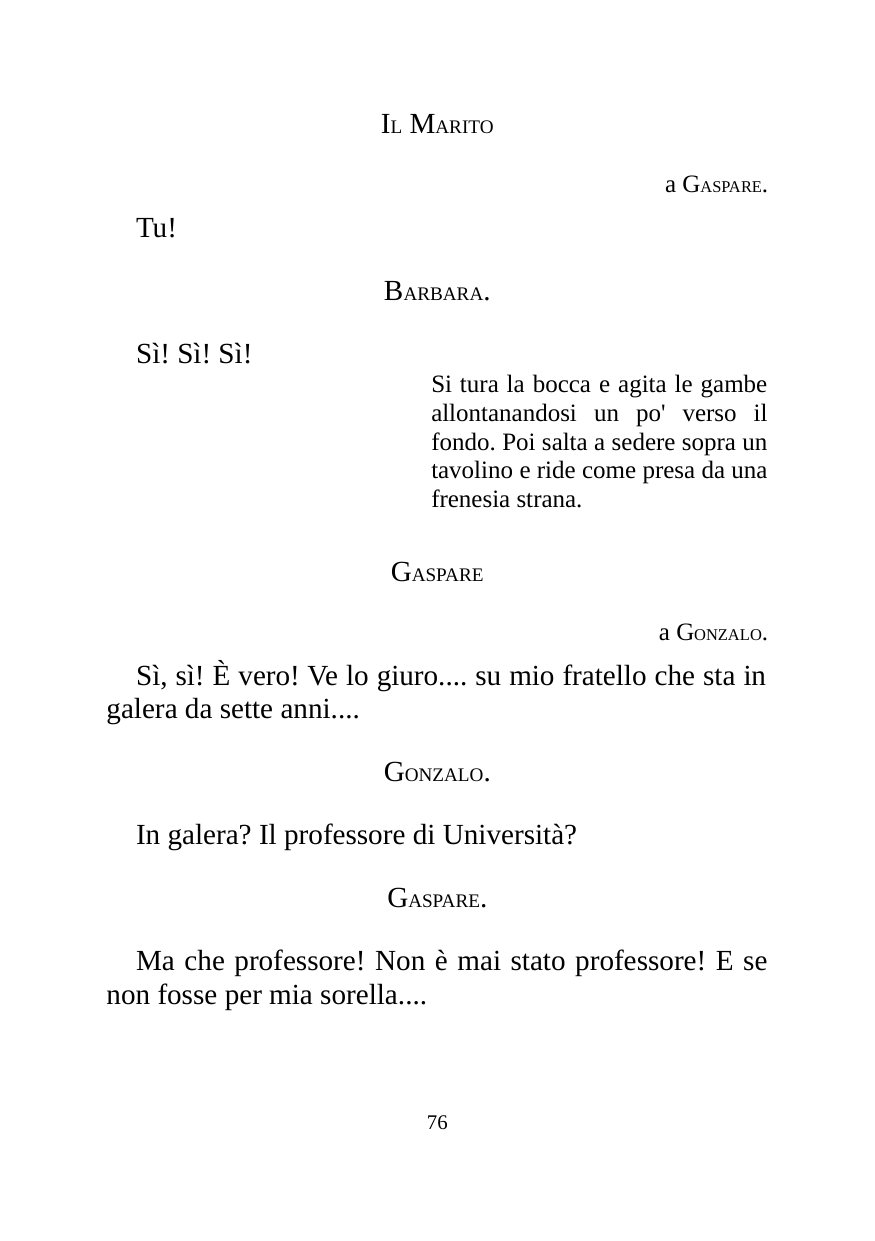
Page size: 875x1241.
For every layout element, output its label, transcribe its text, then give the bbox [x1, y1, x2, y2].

text Gaspare. [106, 881, 768, 914]
text Gonzalo. [106, 754, 768, 788]
text In galera? Il professore di Università? [106, 817, 768, 851]
text Sì, sì! È vero! Ve lo giuro.... su mio fratello che sta in galera da sette anni.... [106, 658, 768, 725]
text Il Marito [106, 106, 768, 140]
text a Gonzalo. [431, 617, 768, 646]
text Sì! Sì! Sì! [106, 336, 768, 369]
text Ma che professore! Non è mai stato professore! E se non fosse per mia sorella.... [106, 943, 768, 1011]
text a Gaspare. [431, 169, 768, 198]
text Tu! [106, 210, 768, 243]
text Barbara. [106, 273, 768, 306]
text Si tura la bocca e agita le gambe allontanandosi un po' verso il fondo. Poi salta a sedere sopra un tavolino e ride come presa da una frenesia strana. [431, 369, 768, 513]
text Gaspare [106, 554, 768, 588]
